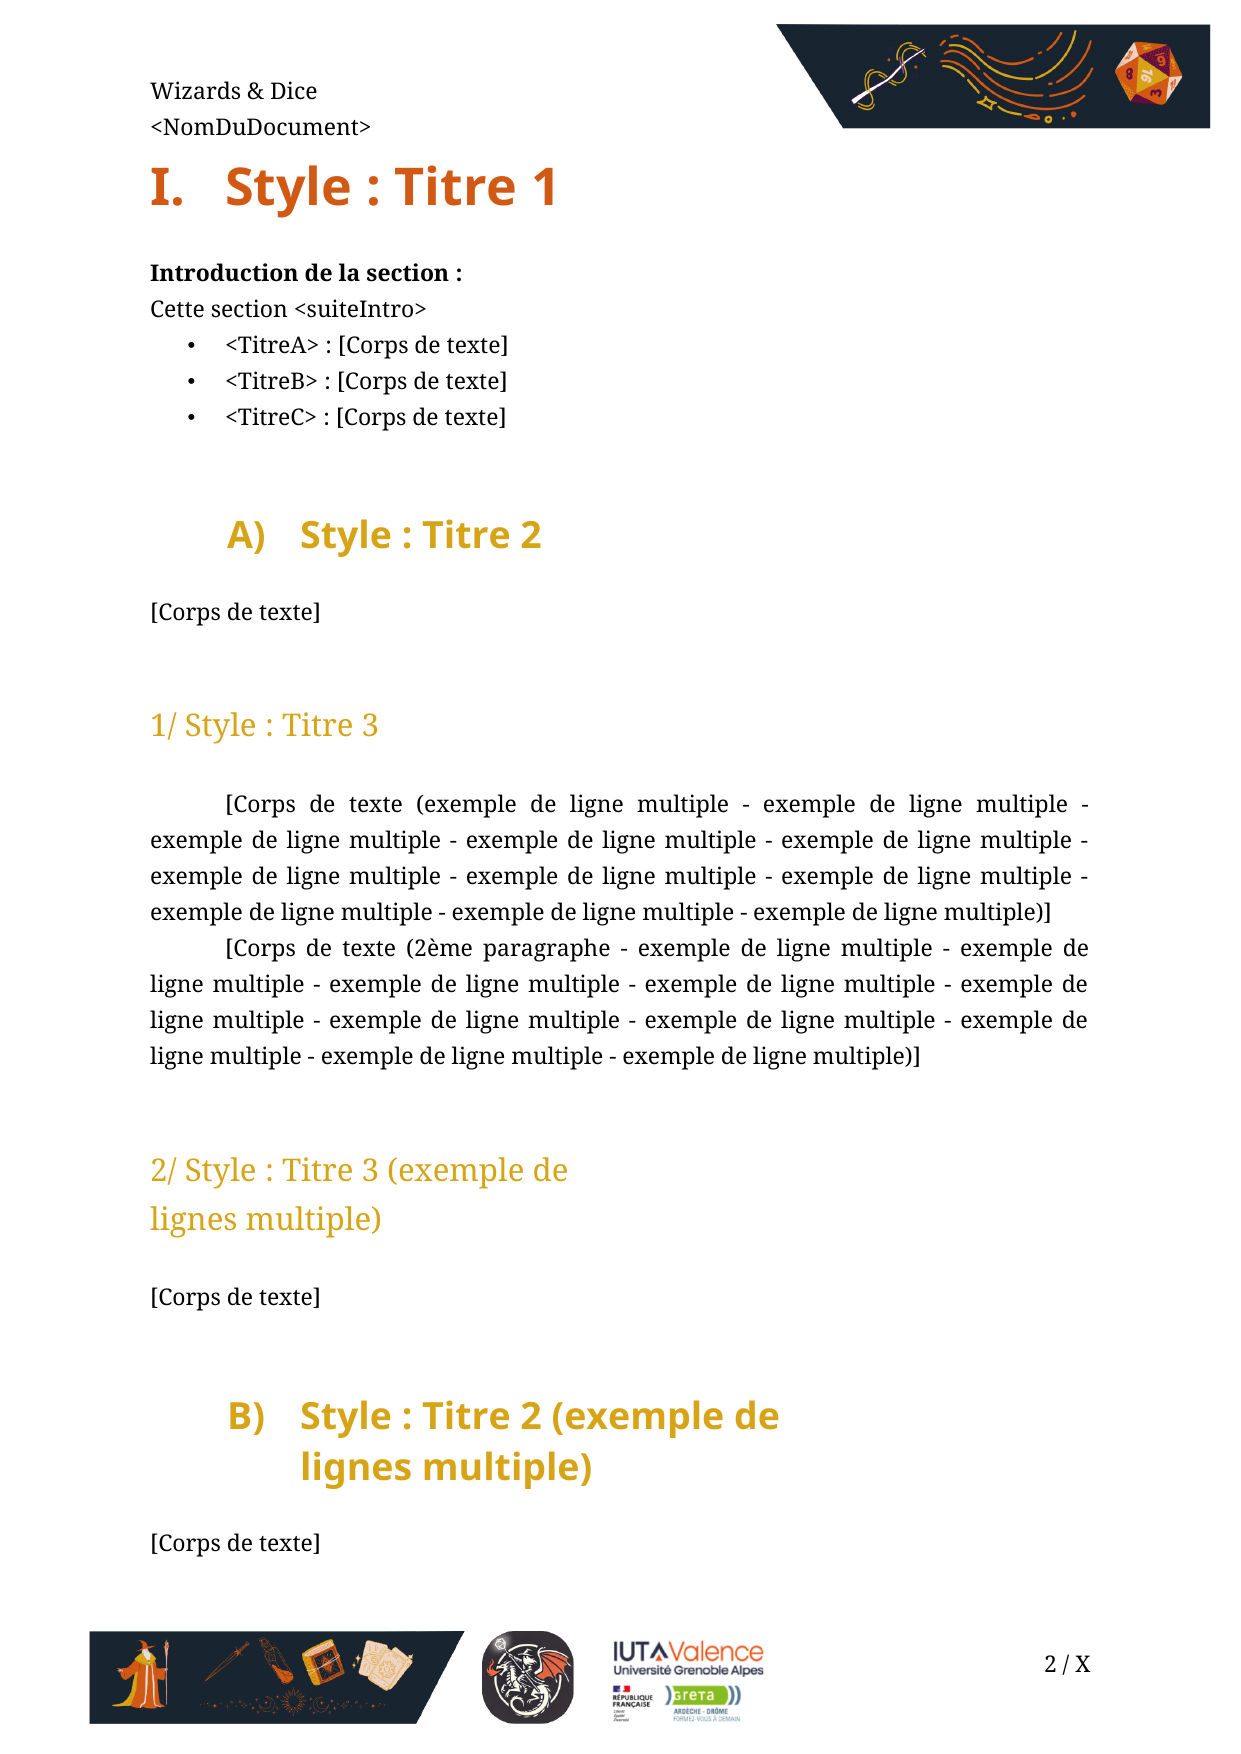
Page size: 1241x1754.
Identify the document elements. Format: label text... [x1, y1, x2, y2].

subtitle Style : Titre 3 (exemple de lignes multiple) [150, 1147, 1090, 1239]
subtitle Style : Titre 3 [150, 703, 1090, 746]
text [Corps de texte (2ème paragraphe - exemple de ligne multiple - exemple de ligne multiple - exemple de ligne multiple - exemple de ligne multiple - exemple de ligne multiple - exemple de ligne multiple - exemple de ligne multiple - exemple de ligne multiple - exemple de ligne multiple - exemple de ligne multiple)] [150, 932, 1090, 1071]
subtitle Style : Titre 1 [150, 150, 1090, 221]
list <TitreA> : [Corps de texte] [187, 329, 1090, 360]
text [Corps de texte] [150, 1281, 1090, 1313]
text [Corps de texte] [150, 1527, 1090, 1558]
subtitle Style : Titre 2 [227, 508, 1090, 559]
list <TitreB> : [Corps de texte] [187, 365, 1090, 396]
subtitle Style : Titre 2 (exemple de lignes multiple) [227, 1389, 1090, 1491]
text [Corps de texte] [150, 595, 1090, 627]
picture [81, 1620, 788, 1733]
text [Corps de texte (exemple de ligne multiple - exemple de ligne multiple - exemple de ligne multiple - exemple de ligne multiple - exemple de ligne multiple - exemple de ligne multiple - exemple de ligne multiple - exemple de ligne multiple - exemple de ligne multiple - exemple de ligne multiple - exemple de ligne multiple)] [150, 788, 1090, 927]
list <TitreC> : [Corps de texte] [187, 401, 1090, 432]
text Cette section <suiteIntro> [150, 293, 1090, 324]
text Introduction de la section : [150, 257, 1090, 288]
picture [771, 21, 1218, 131]
